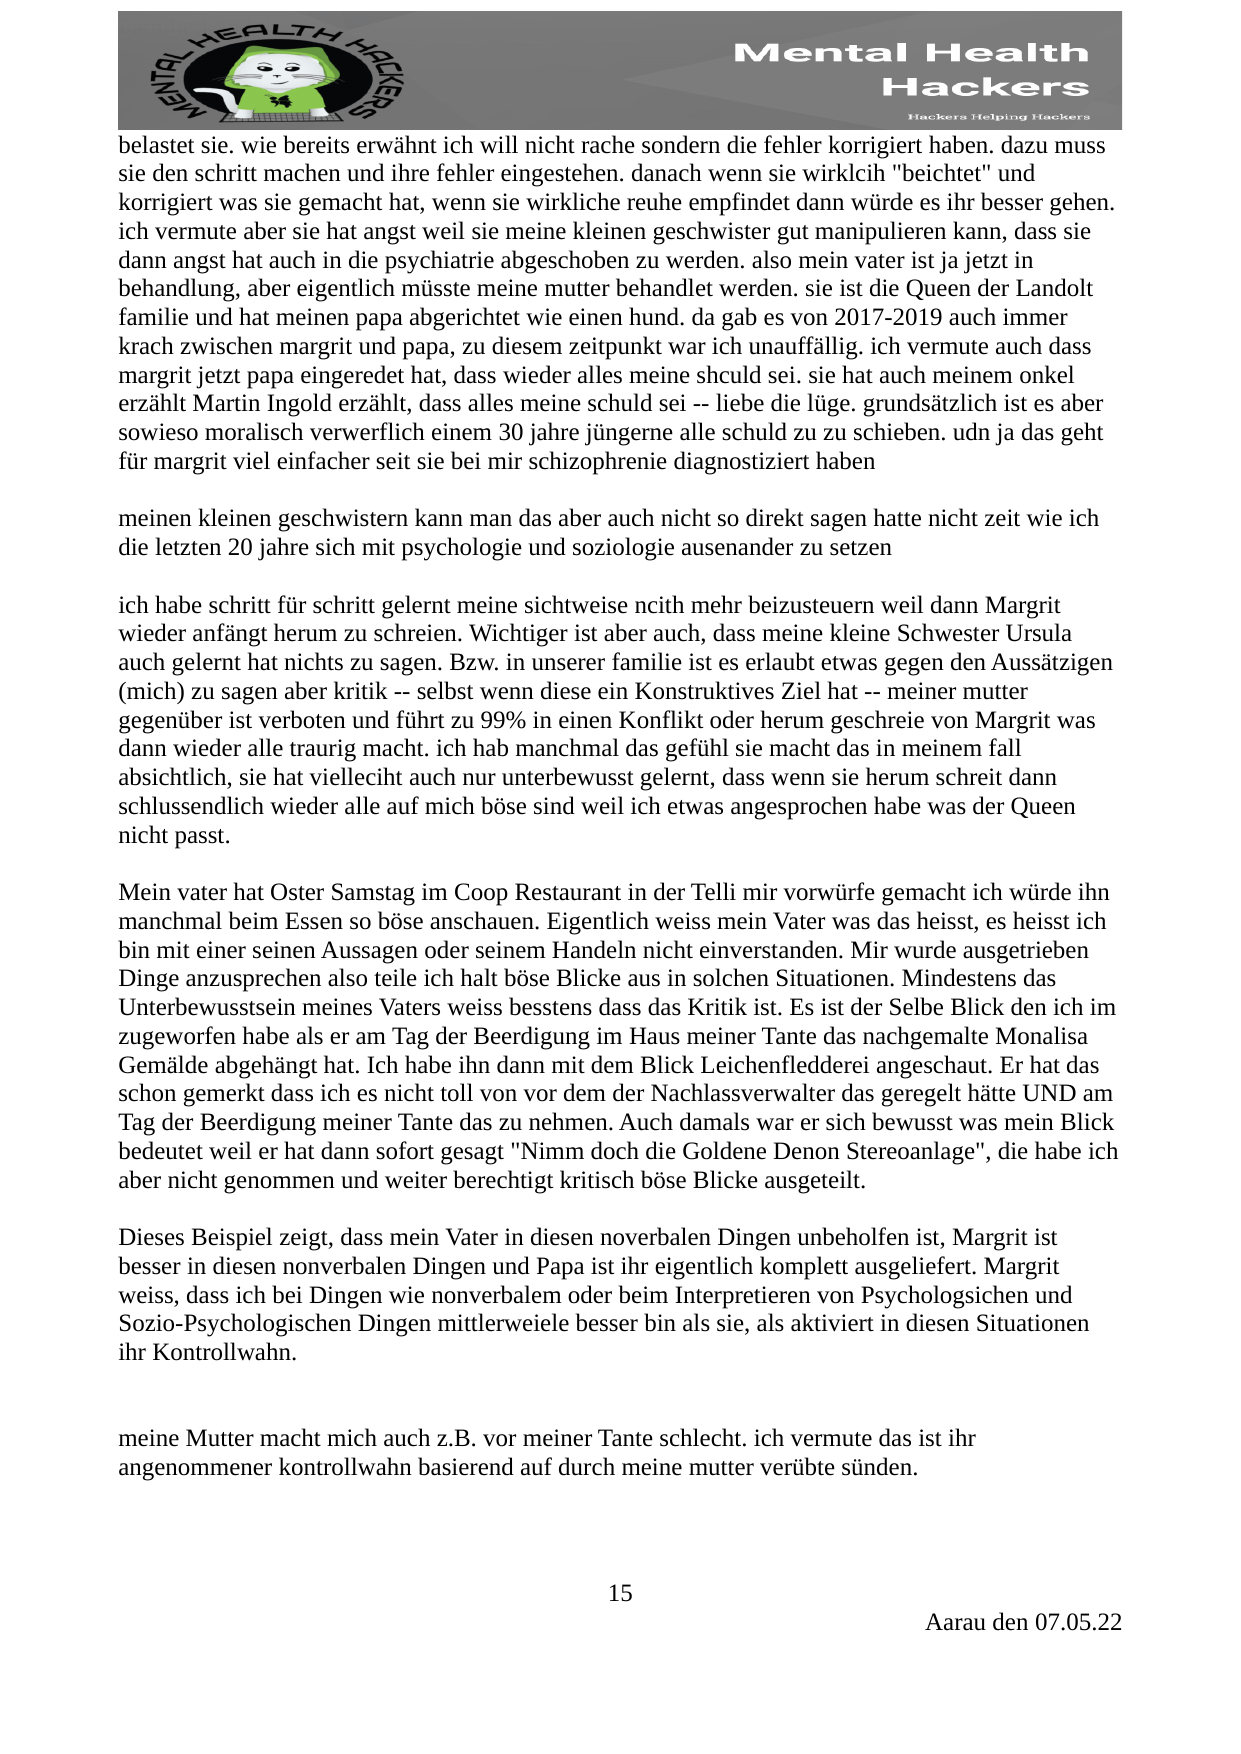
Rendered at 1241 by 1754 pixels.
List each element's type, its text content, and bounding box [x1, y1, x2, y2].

picture [118, 11, 1123, 130]
text belastet sie. wie bereits erwähnt ich will nicht rache sondern die fehler korrigiert haben. dazu muss sie den schritt machen und ihre fehler eingestehen. danach wenn sie wirklcih "beichtet" und korrigiert was sie gemacht hat, wenn sie wirkliche reuhe empfindet dann würde es ihr besser gehen. ich vermute aber sie hat angst weil sie meine kleinen geschwister gut manipulieren kann, dass sie dann angst hat auch in die psychiatrie abgeschoben zu werden. also mein vater ist ja jetzt in behandlung, aber eigentlich müsste meine mutter behandlet werden. sie ist die Queen der Landolt familie und hat meinen papa abgerichtet wie einen hund. da gab es von 2017-2019 auch immer krach zwischen margrit und papa, zu diesem zeitpunkt war ich unauffällig. ich vermute auch dass margrit jetzt papa eingeredet hat, dass wieder alles meine shculd sei. sie hat auch meinem onkel erzählt Martin Ingold erzählt, dass alles meine schuld sei -- liebe die lüge. grundsätzlich ist es aber sowieso moralisch verwerflich einem 30 jahre jüngerne alle schuld zu zu schieben. udn ja das geht für margrit viel einfacher seit sie bei mir schizophrenie diagnostiziert haben [118, 130, 1122, 475]
text meinen kleinen geschwistern kann man das aber auch nicht so direkt sagen hatte nicht zeit wie ich die letzten 20 jahre sich mit psychologie und soziologie ausenander zu setzen [118, 503, 1122, 561]
text ich habe schritt für schritt gelernt meine sichtweise ncith mehr beizusteuern weil dann Margrit wieder anfängt herum zu schreien. Wichtiger ist aber auch, dass meine kleine Schwester Ursula auch gelernt hat nichts zu sagen. Bzw. in unserer familie ist es erlaubt etwas gegen den Aussätzigen (mich) zu sagen aber kritik -- selbst wenn diese ein Konstruktives Ziel hat -- meiner mutter gegenüber ist verboten und führt zu 99% in einen Konflikt oder herum geschreie von Margrit was dann wieder alle traurig macht. ich hab manchmal das gefühl sie macht das in meinem fall absichtlich, sie hat vielleciht auch nur unterbewusst gelernt, dass wenn sie herum schreit dann schlussendlich wieder alle auf mich böse sind weil ich etwas angesprochen habe was der Queen nicht passt. [118, 590, 1122, 848]
text Mein vater hat Oster Samstag im Coop Restaurant in der Telli mir vorwürfe gemacht ich würde ihn manchmal beim Essen so böse anschauen. Eigentlich weiss mein Vater was das heisst, es heisst ich bin mit einer seinen Aussagen oder seinem Handeln nicht einverstanden. Mir wurde ausgetrieben Dinge anzusprechen also teile ich halt böse Blicke aus in solchen Situationen. Mindestens das Unterbewusstsein meines Vaters weiss besstens dass das Kritik ist. Es ist der Selbe Blick den ich im zugeworfen habe als er am Tag der Beerdigung im Haus meiner Tante das nachgemalte Monalisa Gemälde abgehängt hat. Ich habe ihn dann mit dem Blick Leichenfledderei angeschaut. Er hat das schon gemerkt dass ich es nicht toll von vor dem der Nachlassverwalter das geregelt hätte UND am Tag der Beerdigung meiner Tante das zu nehmen. Auch damals war er sich bewusst was mein Blick bedeutet weil er hat dann sofort gesagt "Nimm doch die Goldene Denon Stereoanlage", die habe ich aber nicht genommen und weiter berechtigt kritisch böse Blicke ausgeteilt. [118, 877, 1122, 1193]
text Dieses Beispiel zeigt, dass mein Vater in diesen noverbalen Dingen unbeholfen ist, Margrit ist besser in diesen nonverbalen Dingen und Papa ist ihr eigentlich komplett ausgeliefert. Margrit weiss, dass ich bei Dingen wie nonverbalem oder beim Interpretieren von Psychologsichen und Sozio-Psychologischen Dingen mittlerweiele besser bin als sie, als aktiviert in diesen Situationen ihr Kontrollwahn. [118, 1222, 1122, 1366]
text meine Mutter macht mich auch z.B. vor meiner Tante schlecht. ich vermute das ist ihr angenommener kontrollwahn basierend auf durch meine mutter verübte sünden. [118, 1423, 1122, 1481]
